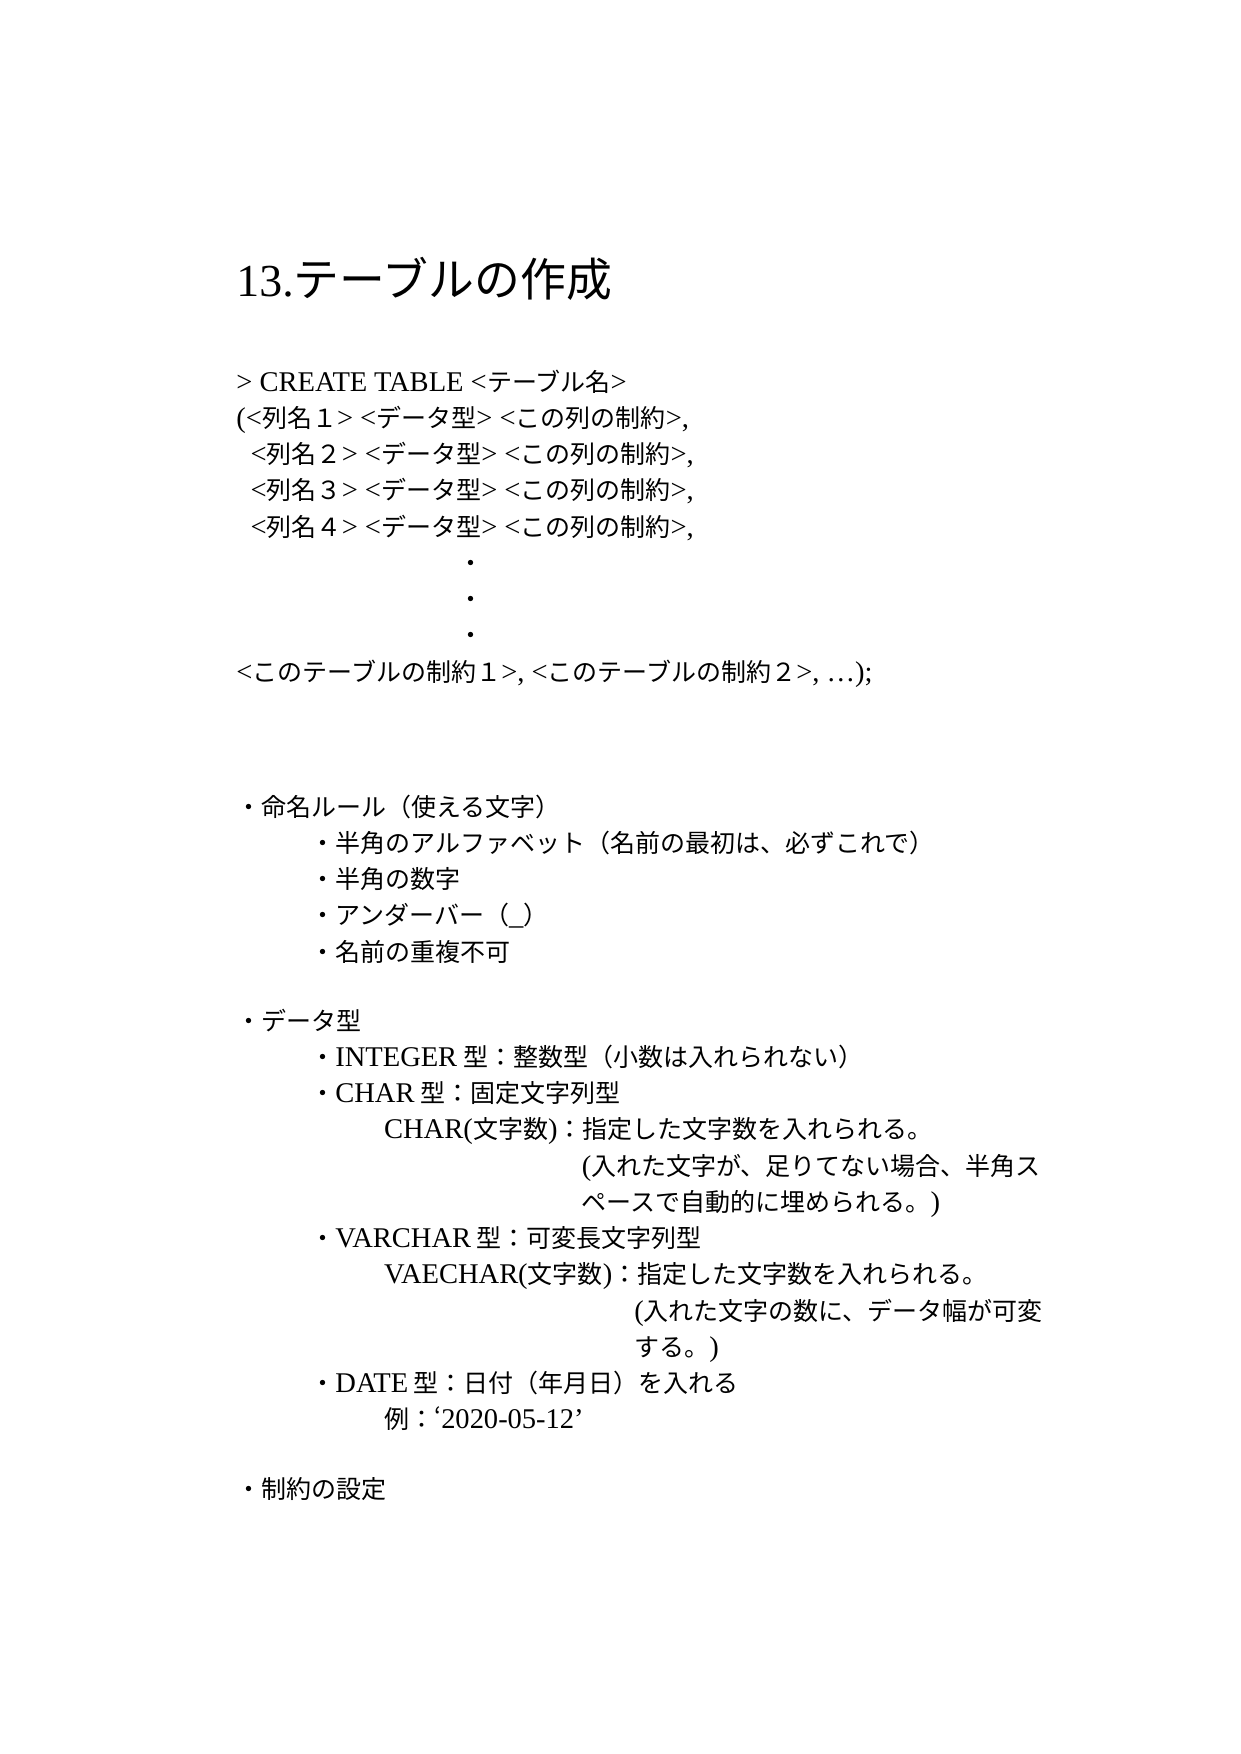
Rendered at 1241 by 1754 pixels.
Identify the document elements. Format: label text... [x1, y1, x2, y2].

text CHAR(文字数)：指定した文字数を入れられる。 [236, 1110, 1063, 1146]
text <列名３> <データ型> <この列の制約>, [236, 471, 1063, 507]
text <列名２> <データ型> <この列の制約>, [236, 434, 1063, 471]
text ・ [236, 616, 1063, 652]
text 例：‘2020-05-12’ [236, 1400, 1063, 1436]
text ・データ型 [236, 1001, 1063, 1037]
text ・アンダーバー（_） [236, 896, 1063, 932]
text (<列名１> <データ型> <この列の制約>, [236, 398, 1063, 434]
text <列名４> <データ型> <この列の制約>, [236, 507, 1063, 543]
text ・CHAR型：固定文字列型 [236, 1074, 1063, 1110]
text VAECHAR(文字数)：指定した文字数を入れられる。 [236, 1255, 1063, 1291]
text ・ [236, 543, 1063, 579]
text (入れた文字が、足りてない場合、半角ス ペースで自動的に埋められる。) [236, 1146, 1063, 1219]
text ・半角のアルファベット（名前の最初は、必ずこれで） [236, 823, 1063, 859]
text ・DATE型：日付（年月日）を入れる [236, 1364, 1063, 1400]
text ・ [236, 579, 1063, 616]
text > CREATE TABLE <テーブル名> [236, 362, 1063, 398]
text ・VARCHAR型：可変長文字列型 [236, 1219, 1063, 1255]
text ・制約の設定 [236, 1469, 1063, 1505]
text 13.テーブルの作成 [236, 243, 1063, 309]
text <このテーブルの制約１>, <このテーブルの制約２>, …); [236, 652, 1063, 688]
text (入れた文字の数に、データ幅が可変 する。) [236, 1291, 1063, 1364]
text ・半角の数字 [236, 859, 1063, 896]
text ・命名ルール（使える文字） [236, 787, 1063, 823]
text ・名前の重複不可 [236, 932, 1063, 968]
text ・INTEGER型：整数型（小数は入れられない） [236, 1037, 1063, 1074]
